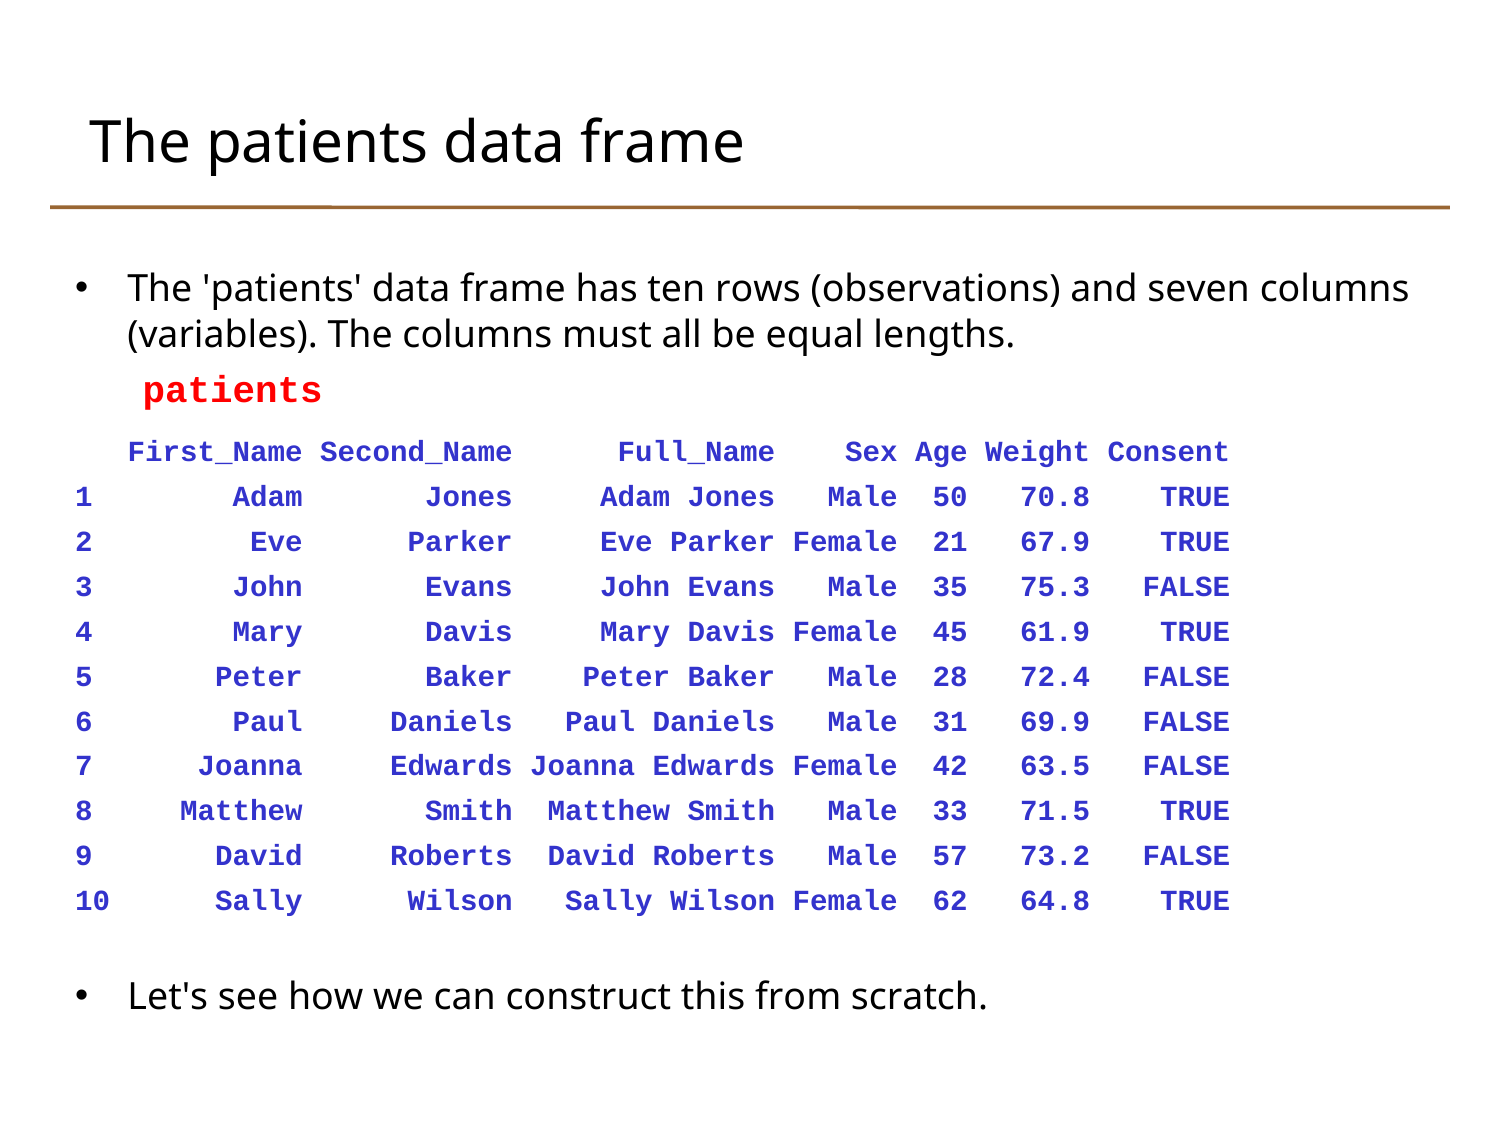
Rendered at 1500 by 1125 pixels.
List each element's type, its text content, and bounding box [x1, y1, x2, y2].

text_box The 'patients' data frame has ten rows (observations) and seven columns (variables). The columns must all be equal lengths. patients First_Name Second_Name Full_Name Sex Age Weight Consent 1 Adam Jones Adam Jones Male 50 70.8 TRUE 2 Eve Parker Eve Parker Female 21 67.9 TRUE 3 John Evans John Evans Male 35 75.3 FALSE 4 Mary Davis Mary Davis Female 45 61.9 TRUE 5 Peter Baker Peter Baker Male 28 72.4 FALSE 6 Paul Daniels Paul Daniels Male 31 69.9 FALSE 7 Joanna Edwards Joanna Edwards Female 42 63.5 FALSE 8 Matthew Smith Matthew Smith Male 33 71.5 TRUE 9 David Roberts David Roberts Male 57 73.2 FALSE 10 Sally Wilson Sally Wilson Female 62 64.8 TRUE Let's see how we can construct this from scratch. [75, 263, 1425, 1006]
text_box The patients data frame [75, 44, 1425, 233]
